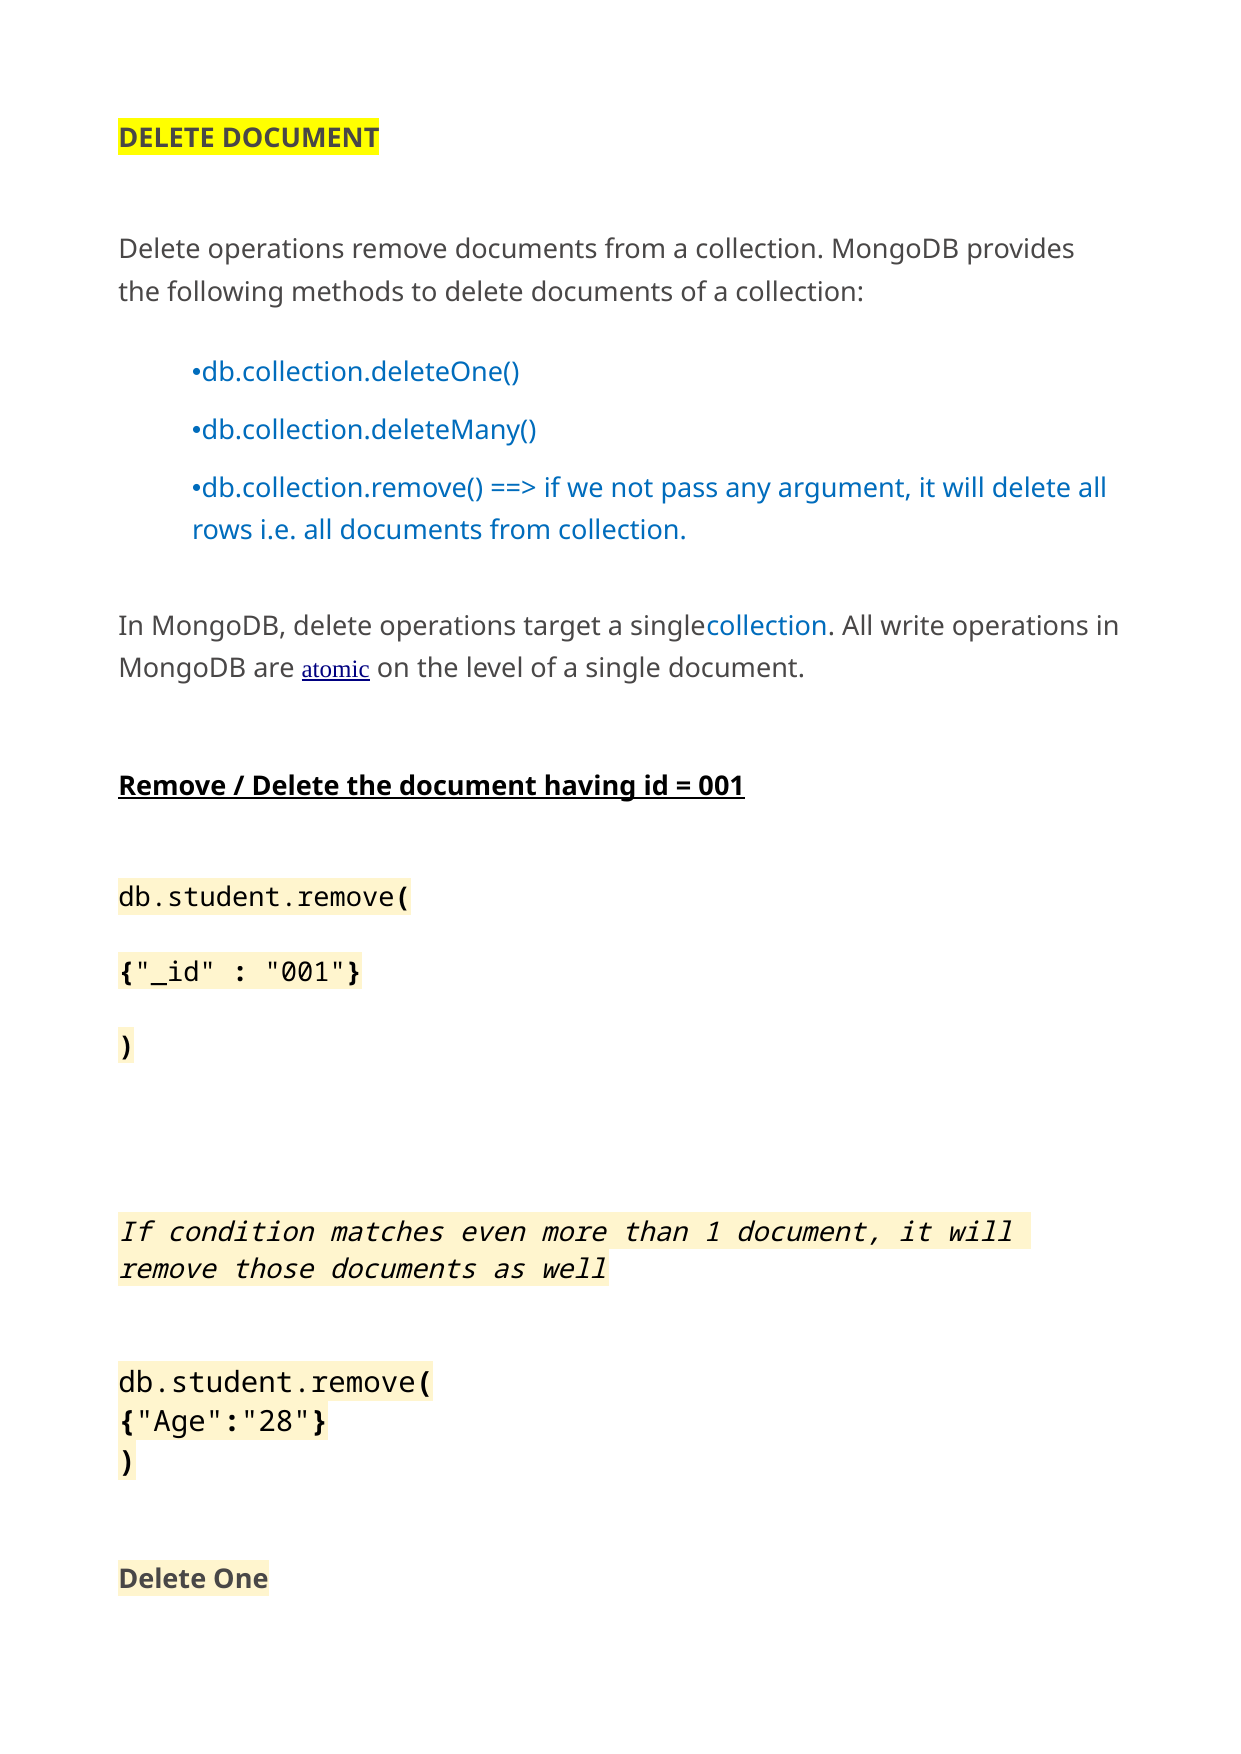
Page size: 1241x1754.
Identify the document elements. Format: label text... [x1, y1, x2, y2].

text Remove / Delete the document having id = 001 [118, 766, 1122, 803]
list db.collection.deleteMany() [118, 410, 1122, 447]
text ) [118, 1027, 1122, 1137]
list db.collection.deleteOne() [118, 352, 1122, 389]
text Delete operations remove documents from a collection. MongoDB provides the following methods to delete documents of a collection: [118, 230, 1122, 309]
text db.student.remove( [118, 878, 1122, 915]
text db.student.remove( {"Age":"28"} ) Delete One [118, 1361, 1122, 1633]
list db.collection.remove() ==> if we not pass any argument, it will delete all rows i.e. all documents from collection. [118, 468, 1122, 548]
subtitle DELETE DOCUMENT [118, 118, 1122, 155]
text In MongoDB, delete operations target a singlecollection. All write operations in MongoDB are atomic on the level of a single document. [118, 606, 1122, 686]
text {"_id" : "001"} [118, 952, 1122, 989]
text If condition matches even more than 1 document, it will remove those documents as well [118, 1212, 1122, 1286]
